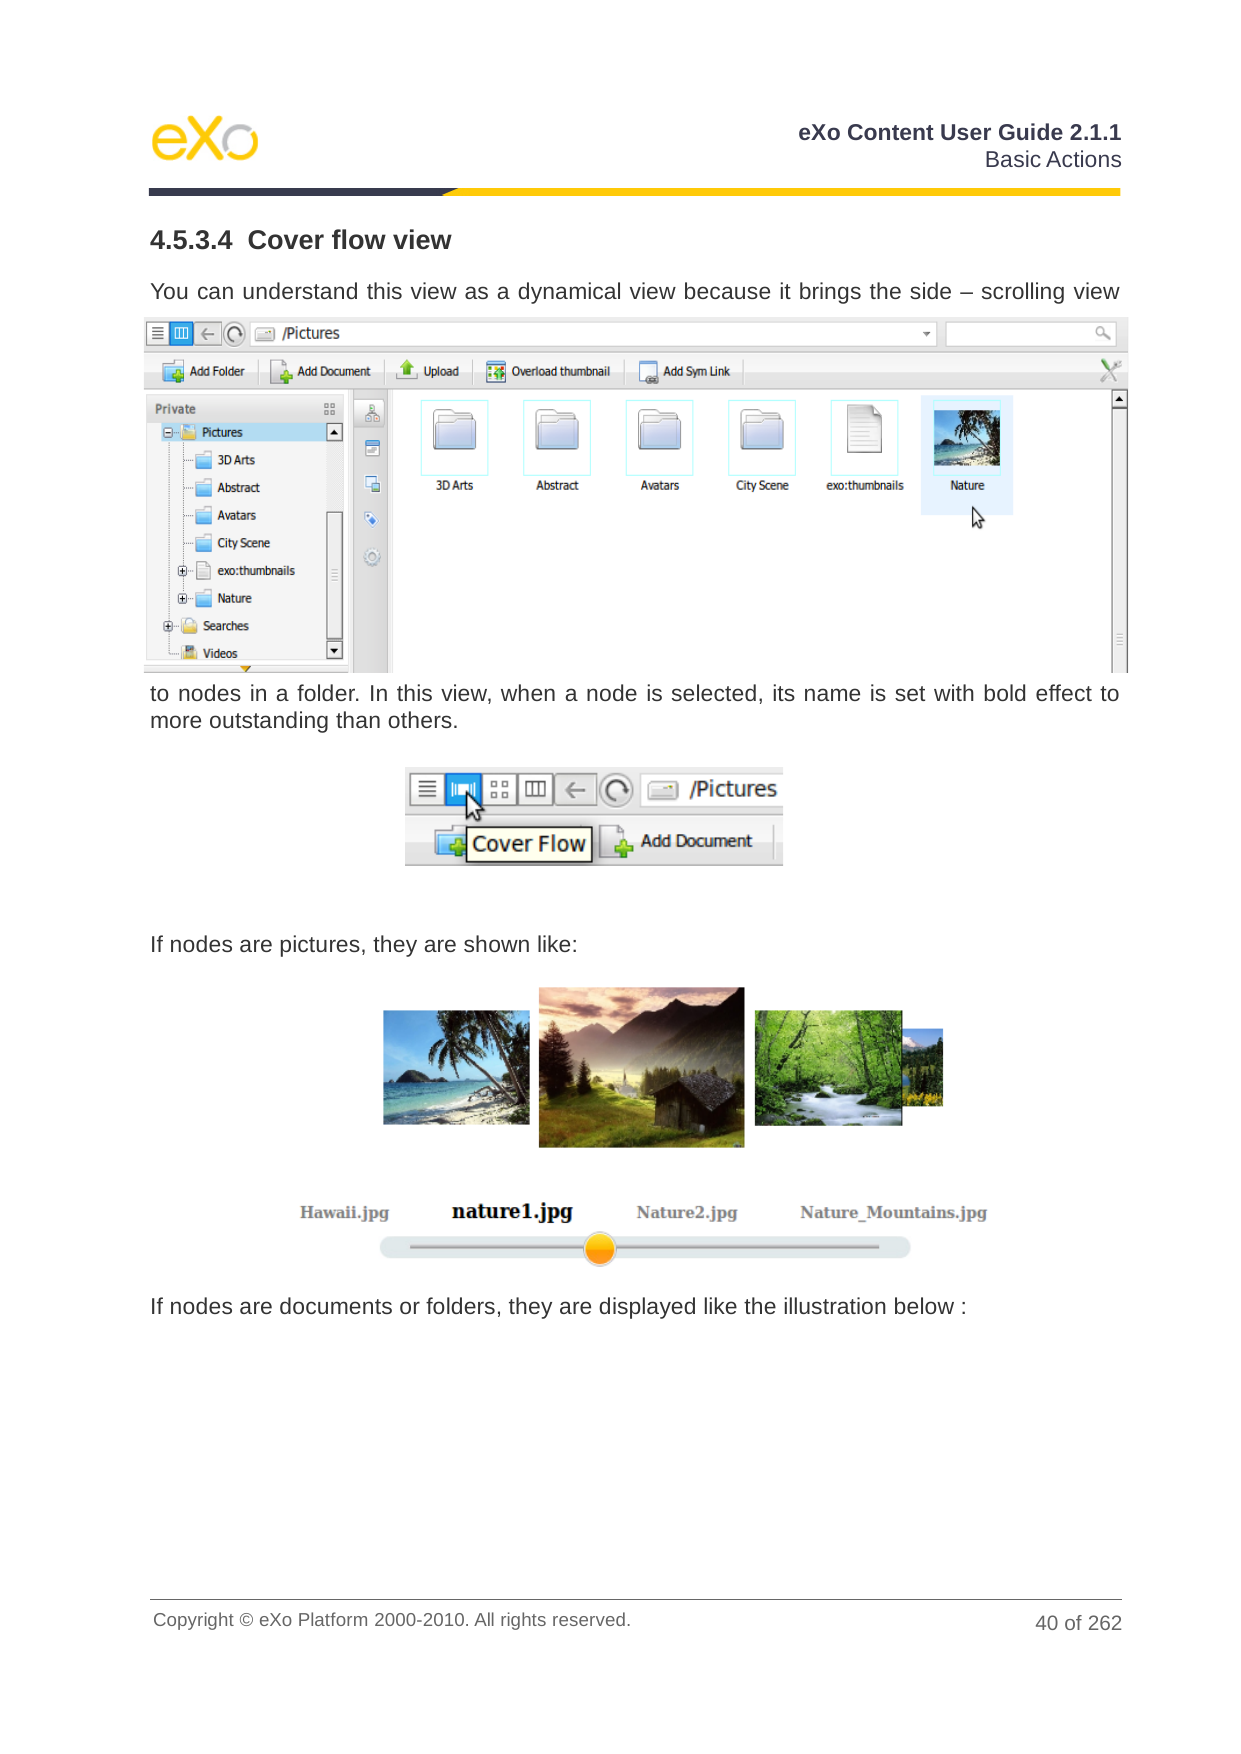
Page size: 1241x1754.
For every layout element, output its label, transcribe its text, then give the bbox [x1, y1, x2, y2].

text If nodes are documents or folders, they are displayed like the illustration below : [150, 1285, 1122, 1319]
text If nodes are pictures, they are shown like: [150, 930, 1122, 957]
text to nodes in a folder. In this view, when a node is selected, its name is set with bold effect to more outstanding than others. [150, 673, 1122, 734]
picture [148, 188, 1121, 196]
picture [143, 317, 1129, 673]
text You can understand this view as a dynamical view because it brings the side – scrolling view [150, 277, 1122, 317]
picture [272, 968, 1000, 1285]
picture [405, 767, 784, 866]
picture [152, 115, 259, 161]
subtitle Cover flow view [150, 223, 1122, 254]
